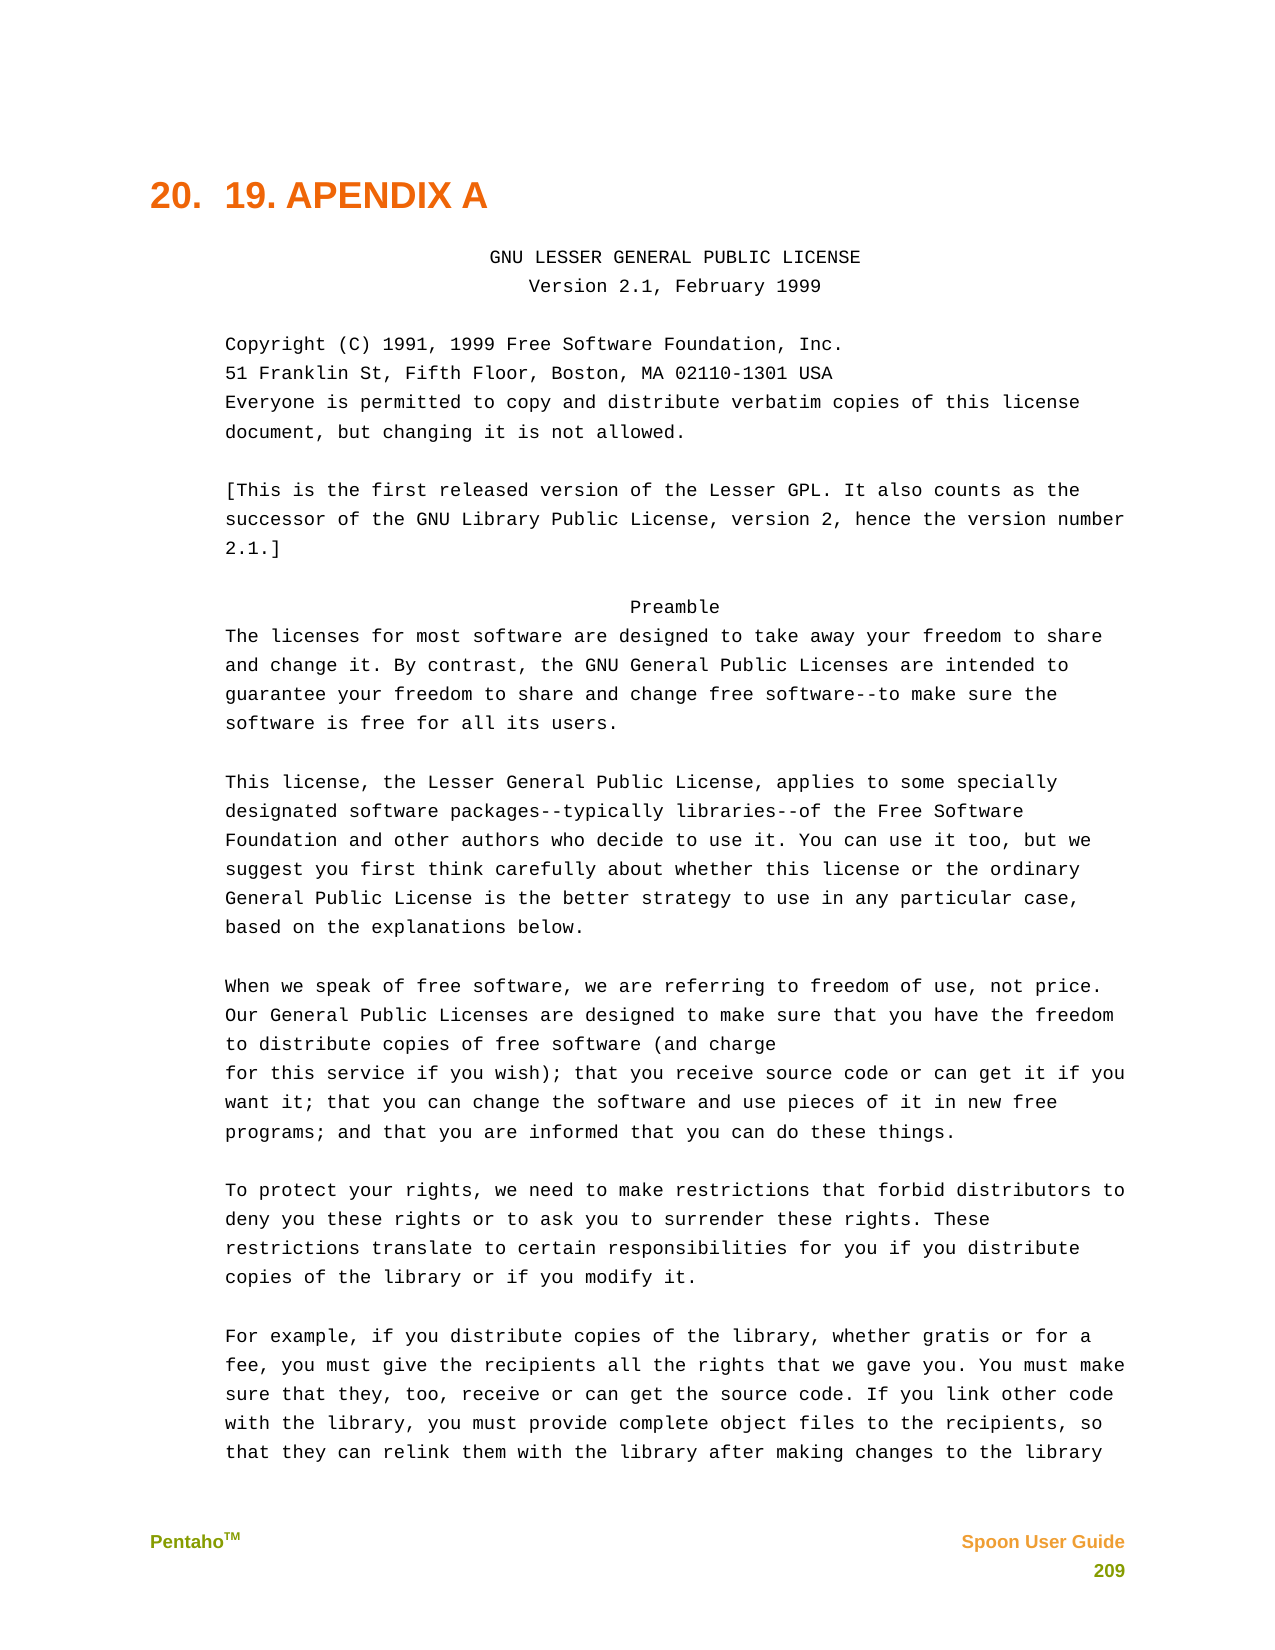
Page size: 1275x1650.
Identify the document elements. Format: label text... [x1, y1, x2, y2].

text GNU LESSER GENERAL PUBLIC LICENSE [225, 240, 1125, 269]
text Preamble [225, 590, 1125, 619]
text Everyone is permitted to copy and distribute verbatim copies of this license document, but changing it is not allowed. [225, 386, 1125, 444]
text For example, if you distribute copies of the library, whether gratis or for a fee, you must give the recipients all the rights that we gave you. You must make sure that they, too, receive or can get the source code. If you link other code with the library, you must provide complete object files to the recipients, so that they can relink them with the library after making changes to the library [225, 1319, 1125, 1465]
text [This is the first released version of the Lesser GPL. It also counts as the successor of the GNU Library Public License, version 2, hence the version number 2.1.] [225, 473, 1125, 561]
text for this service if you wish); that you receive source code or can get it if you want it; that you can change the software and use pieces of it in new free programs; and that you are informed that you can do these things. [225, 1056, 1125, 1144]
text When we speak of free software, we are referring to freedom of use, not price. Our General Public Licenses are designed to make sure that you have the freedom to distribute copies of free software (and charge [225, 969, 1125, 1056]
text This license, the Lesser General Public License, applies to some specially designated software packages--typically libraries--of the Free Software Foundation and other authors who decide to use it. You can use it too, but we suggest you first think carefully about whether this license or the ordinary General Public License is the better strategy to use in any particular case, based on the explanations below. [225, 765, 1125, 940]
text Copyright (C) 1991, 1999 Free Software Foundation, Inc. [225, 327, 1125, 356]
text 51 Franklin St, Fifth Floor, Boston, MA 02110-1301 USA [225, 356, 1125, 386]
text To protect your rights, we need to make restrictions that forbid distributors to deny you these rights or to ask you to surrender these rights. These restrictions translate to certain responsibilities for you if you distribute copies of the library or if you modify it. [225, 1173, 1125, 1290]
text The licenses for most software are designed to take away your freedom to share and change it. By contrast, the GNU General Public Licenses are intended to guarantee your freedom to share and change free software--to make sure the software is free for all its users. [225, 619, 1125, 736]
subtitle 19. APENDIX A [150, 181, 1125, 216]
text Version 2.1, February 1999 [225, 269, 1125, 298]
